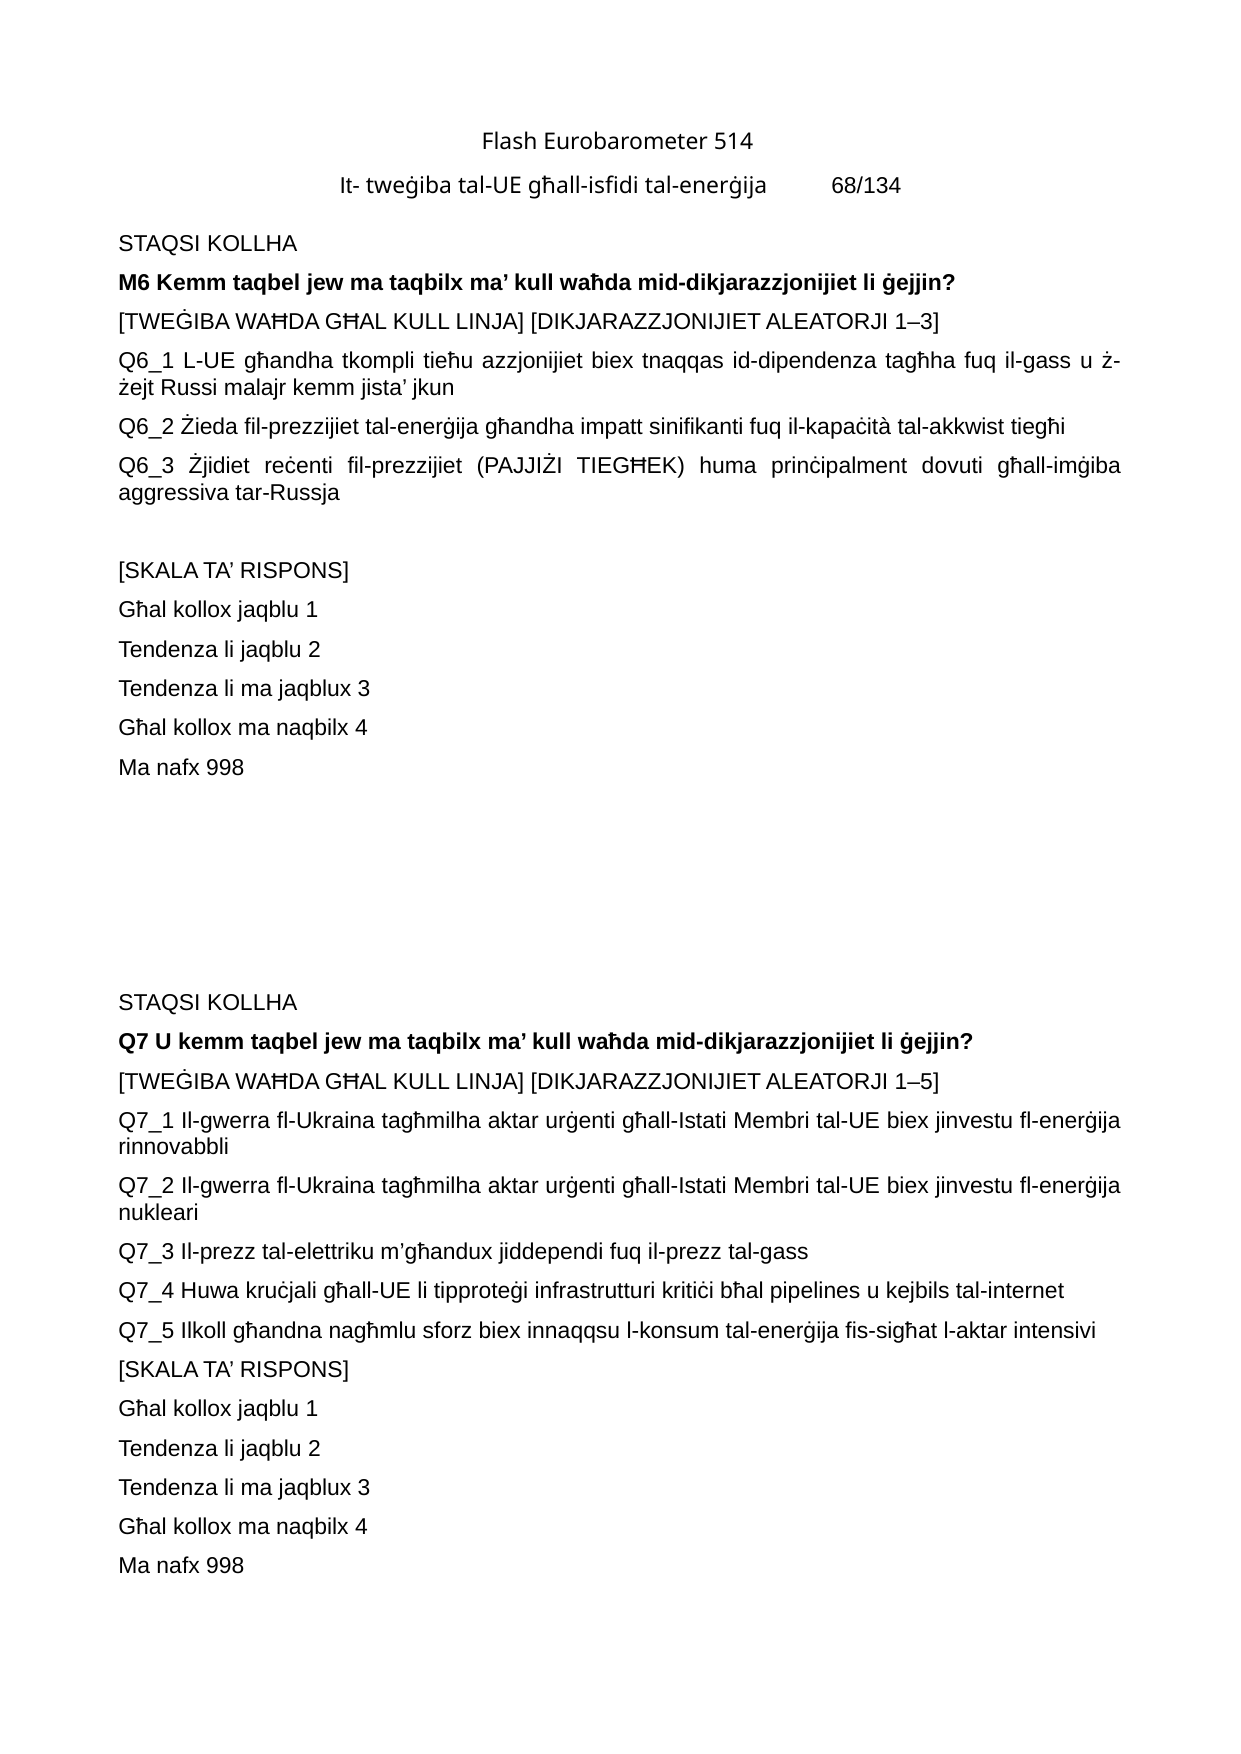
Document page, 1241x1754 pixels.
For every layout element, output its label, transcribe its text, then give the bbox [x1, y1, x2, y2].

text Tendenza li jaqblu 2 [118, 636, 1122, 662]
text [TWEĠIBA WAĦDA GĦAL KULL LINJA] [DIKJARAZZJONIJIET ALEATORJI 1–5] [118, 1068, 1122, 1094]
text Q6_3 Żjidiet reċenti fil-prezzijiet (PAJJIŻI TIEGĦEK) huma prinċipalment dovuti għall-imġiba aggressiva tar-Russja [118, 452, 1122, 505]
text STAQSI KOLLHA [118, 229, 1122, 256]
text Ma nafx 998 [118, 753, 1122, 780]
text Ma nafx 998 [118, 1552, 1122, 1579]
text [SKALA TA’ RISPONS] [118, 557, 1122, 583]
text Tendenza li ma jaqblux 3 [118, 675, 1122, 701]
text Q7_3 Il-prezz tal-elettriku m’għandux jiddependi fuq il-prezz tal-gass [118, 1238, 1122, 1264]
text Għal kollox jaqblu 1 [118, 596, 1122, 623]
text [SKALA TA’ RISPONS] [118, 1356, 1122, 1382]
text Għal kollox ma naqbilx 4 [118, 1513, 1122, 1539]
text Q7_4 Huwa kruċjali għall-UE li tipproteġi infrastrutturi kritiċi bħal pipelines u kejbils tal-internet [118, 1277, 1122, 1304]
text Q7 U kemm taqbel jew ma taqbilx ma’ kull waħda mid-dikjarazzjonijiet li ġejjin? [118, 1028, 1122, 1055]
text Tendenza li ma jaqblux 3 [118, 1474, 1122, 1500]
text Q6_1 L-UE għandha tkompli tieħu azzjonijiet biex tnaqqas id-dipendenza tagħha fuq il-gass u ż-żejt Russi malajr kemm jista’ jkun [118, 347, 1122, 400]
text Għal kollox ma naqbilx 4 [118, 714, 1122, 741]
text [TWEĠIBA WAĦDA GĦAL KULL LINJA] [DIKJARAZZJONIJIET ALEATORJI 1–3] [118, 308, 1122, 334]
text Tendenza li jaqblu 2 [118, 1434, 1122, 1461]
text M6 Kemm taqbel jew ma taqbilx ma’ kull waħda mid-dikjarazzjonijiet li ġejjin? [118, 269, 1122, 295]
text Għal kollox jaqblu 1 [118, 1395, 1122, 1422]
text Q7_5 Ilkoll għandna nagħmlu sforz biex innaqqsu l-konsum tal-enerġija fis-sigħat l-aktar intensivi [118, 1317, 1122, 1343]
text Q7_2 Il-gwerra fl-Ukraina tagħmilha aktar urġenti għall-Istati Membri tal-UE biex jinvestu fl-enerġija nukleari [118, 1172, 1122, 1225]
text Q6_2 Żieda fil-prezzijiet tal-enerġija għandha impatt sinifikanti fuq il-kapaċità tal-akkwist tiegħi [118, 413, 1122, 439]
text Q7_1 Il-gwerra fl-Ukraina tagħmilha aktar urġenti għall-Istati Membri tal-UE biex jinvestu fl-enerġija rinnovabbli [118, 1107, 1122, 1159]
text STAQSI KOLLHA [118, 989, 1122, 1015]
